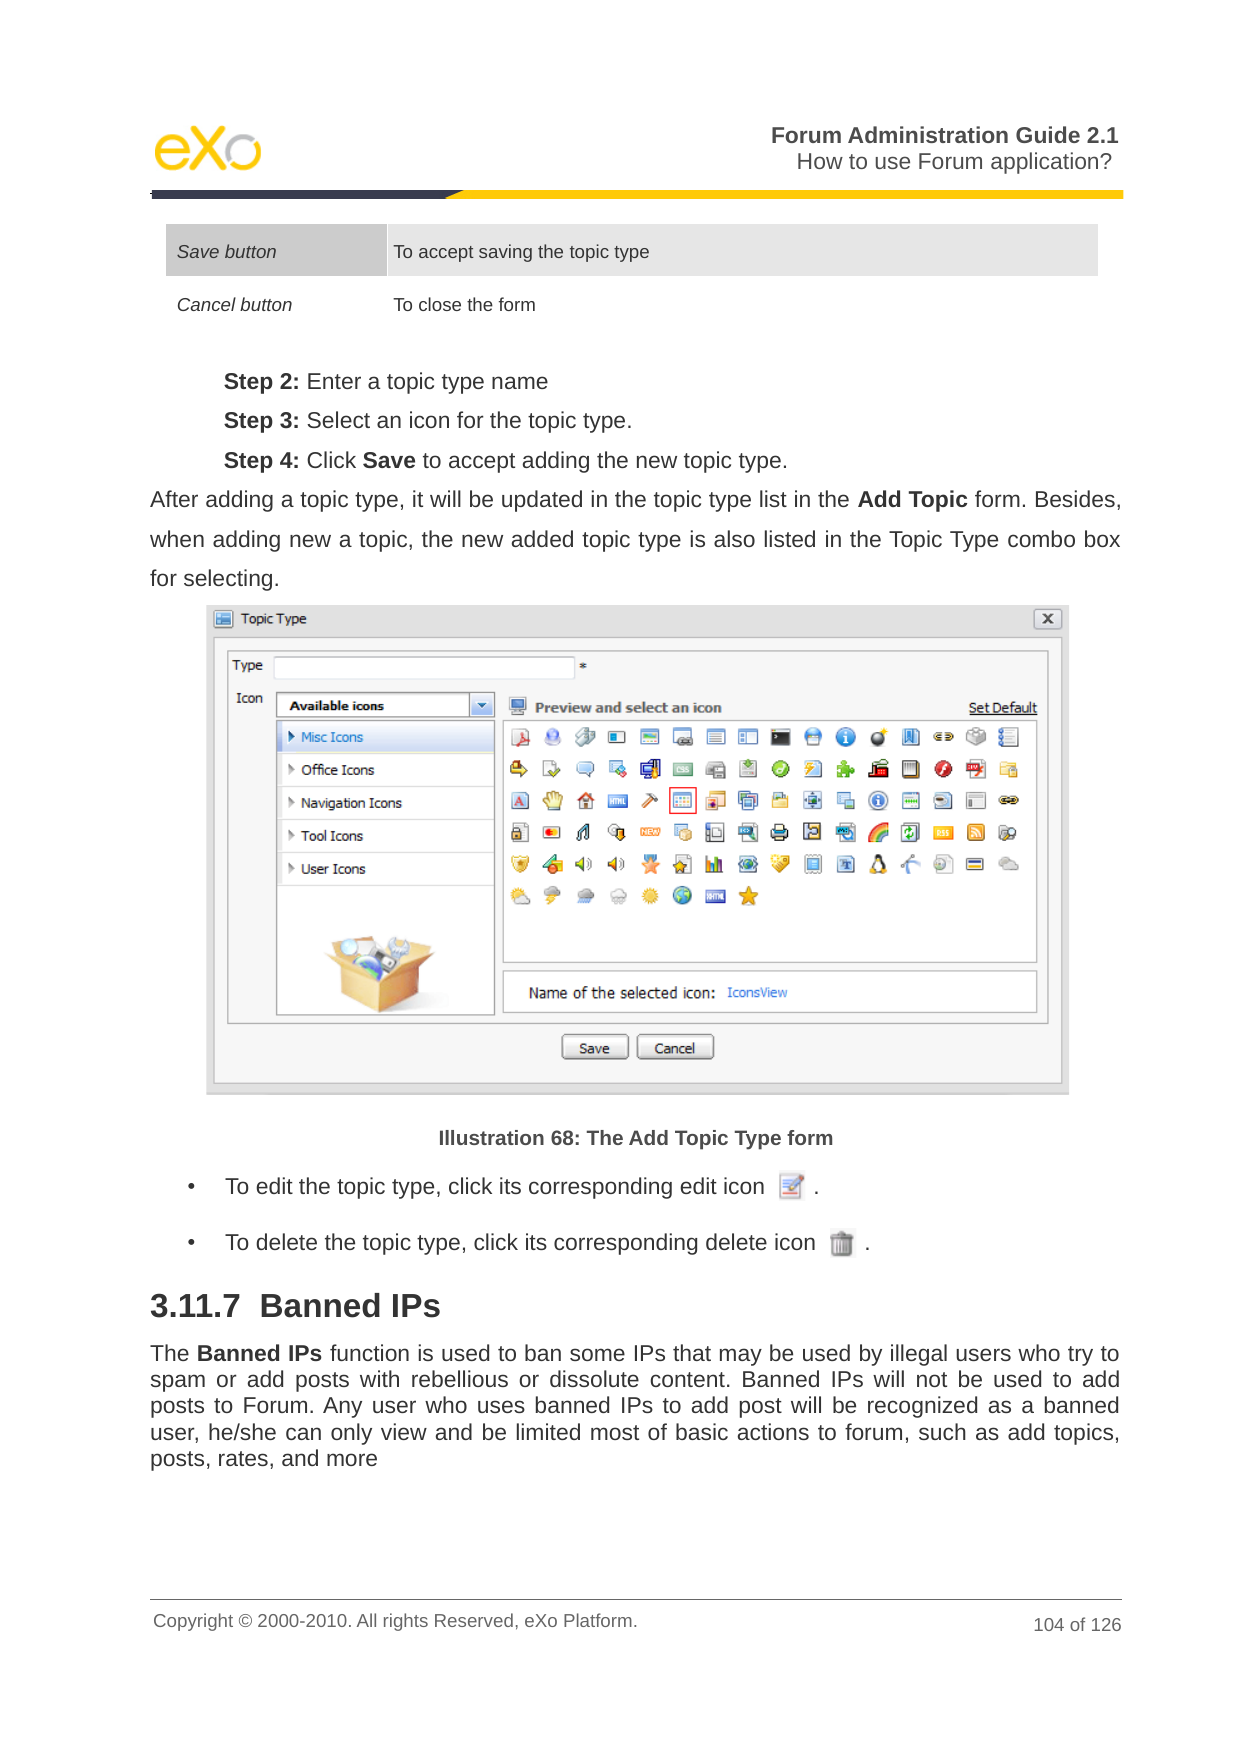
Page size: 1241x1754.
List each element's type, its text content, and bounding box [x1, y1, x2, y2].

list To edit the topic type, click its corresponding edit icon . [187, 1123, 1122, 1205]
picture [151, 190, 1124, 199]
list Step 4: Click Save to accept adding the new topic type. [223, 447, 1122, 473]
list Step 2: Enter a topic type name [186, 368, 1122, 394]
list Step 3: Select an icon for the topic type. [223, 407, 1122, 434]
list To delete the topic type, click its corresponding delete icon . [187, 1226, 1122, 1261]
table_cell To close the form [388, 276, 1098, 328]
subtitle Banned IPs [150, 1286, 1122, 1324]
list [152, 605, 206, 680]
table_cell Save button [166, 224, 387, 276]
picture [830, 1228, 857, 1258]
picture [778, 1170, 806, 1201]
table_cell To accept saving the topic type [388, 224, 1098, 276]
list Illustration 70: The Add Topic Type form [152, 1123, 1119, 1150]
table_cell Cancel button [166, 276, 387, 328]
picture [155, 125, 262, 171]
text The Banned IPs function is used to ban some IPs that may be used by illegal users who try to spam or add posts with rebellious or dissolute content. Banned IPs will not be used to add posts to Forum. Any user who uses banned IPs to add post will be recognized as a banned user, he/she can only view and be limited most of basic actions to forum, such as add topics, posts, rates, and more [150, 1339, 1122, 1471]
picture [206, 605, 1070, 1095]
text After adding a topic type, it will be updated in the topic type list in the Add Topic form. Besides, when adding new a topic, the new added topic type is also listed in the Topic Type combo box for selecting. [150, 486, 1122, 592]
